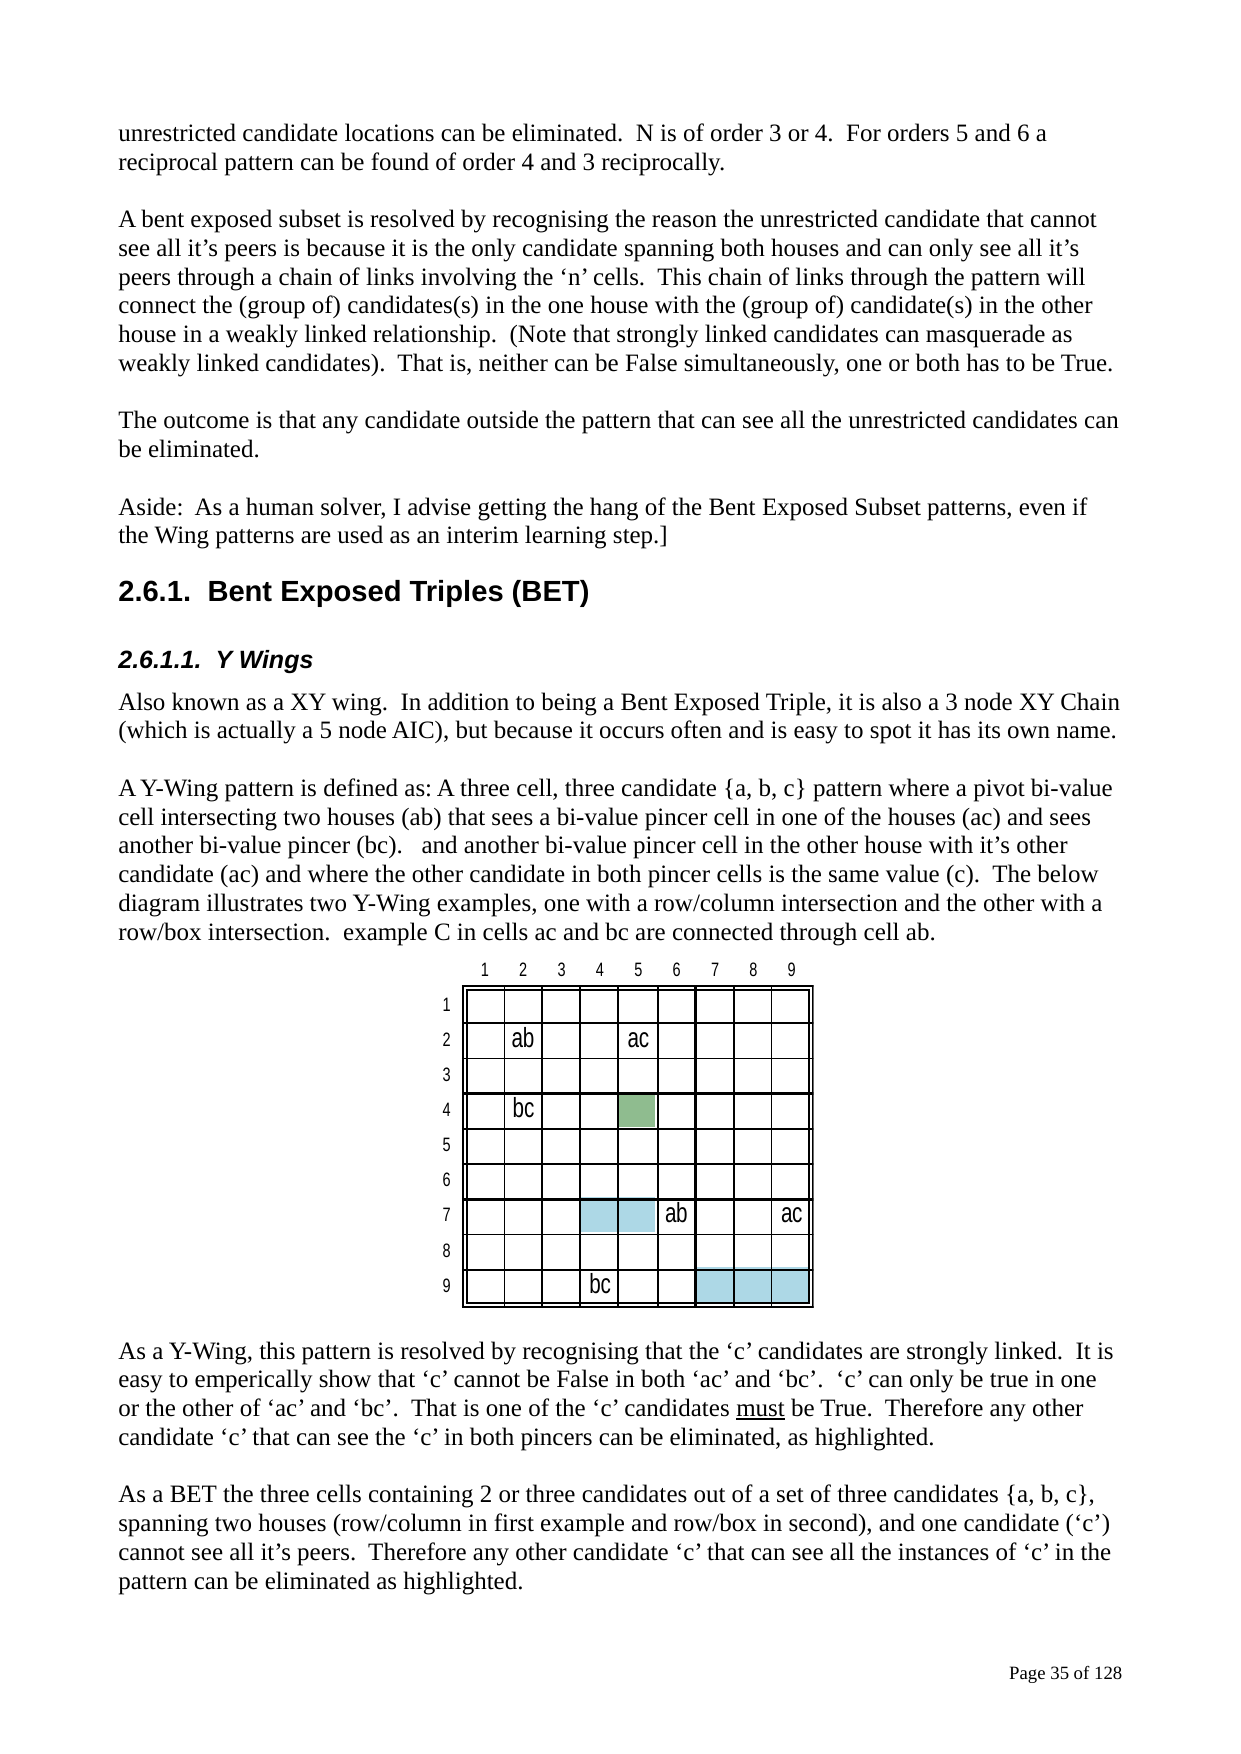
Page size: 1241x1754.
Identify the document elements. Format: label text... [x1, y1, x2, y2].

text Aside: As a human solver, I advise getting the hang of the Bent Exposed Subset patterns, even if the Wing patterns are used as an interim learning step.] [118, 492, 1122, 549]
text Also known as a XY wing. In addition to being a Bent Exposed Triple, it is also a 3 node XY Chain (which is actually a 5 node AIC), but because it occurs often and is easy to spot it has its own name. [118, 687, 1122, 744]
text A Y-Wing pattern is defined as: A three cell, three candidate {a, b, c} pattern where a pivot bi-value cell intersecting two houses (ab) that sees a bi-value pincer cell in one of the houses (ac) and sees another bi-value pincer (bc). and another bi-value pincer cell in the other house with it’s other candidate (ac) and where the other candidate in both pincer cells is the same value (c). The below diagram illustrates two Y-Wing examples, one with a row/column intersection and the other with a row/box intersection. example C in cells ac and bc are connected through cell ab. [118, 773, 1122, 945]
text A bent exposed subset is resolved by recognising the reason the unrestricted candidate that cannot see all it’s peers is because it is the only candidate spanning both houses and can only see all it’s peers through a chain of links involving the ‘n’ cells. This chain of links through the pattern will connect the (group of) candidates(s) in the one house with the (group of) candidate(s) in the other house in a weakly linked relationship. (Note that strongly linked candidates can masquerade as weakly linked candidates). That is, neither can be False simultaneously, one or both has to be True. [118, 204, 1122, 377]
subtitle Y Wings [118, 645, 1122, 674]
text As a BET the three cells containing 2 or three candidates out of a set of three candidates {a, b, c}, spanning two houses (row/column in first example and row/box in second), and one candidate (‘c’) cannot see all it’s peers. Therefore any other candidate ‘c’ that can see all the instances of ‘c’ in the pattern can be eliminated as highlighted. [118, 1479, 1122, 1594]
subtitle Bent Exposed Triples (BET) [118, 574, 1122, 608]
text The outcome is that any candidate outside the pattern that can see all the unrestricted candidates can be eliminated. [118, 406, 1122, 463]
text unrestricted candidate locations can be eliminated. N is of order 3 or 4. For orders 5 and 6 a reciprocal pattern can be found of order 4 and 3 reciprocally. [118, 118, 1122, 176]
text As a Y-Wing, this pattern is resolved by recognising that the ‘c’ candidates are strongly linked. It is easy to emperically show that ‘c’ cannot be False in both ‘ac’ and ‘bc’. ‘c’ can only be true in one or the other of ‘ac’ and ‘bc’. That is one of the ‘c’ candidates must be True. Therefore any other candidate ‘c’ that can see the ‘c’ in both pincers can be eliminated, as highlighted. [118, 1336, 1122, 1451]
